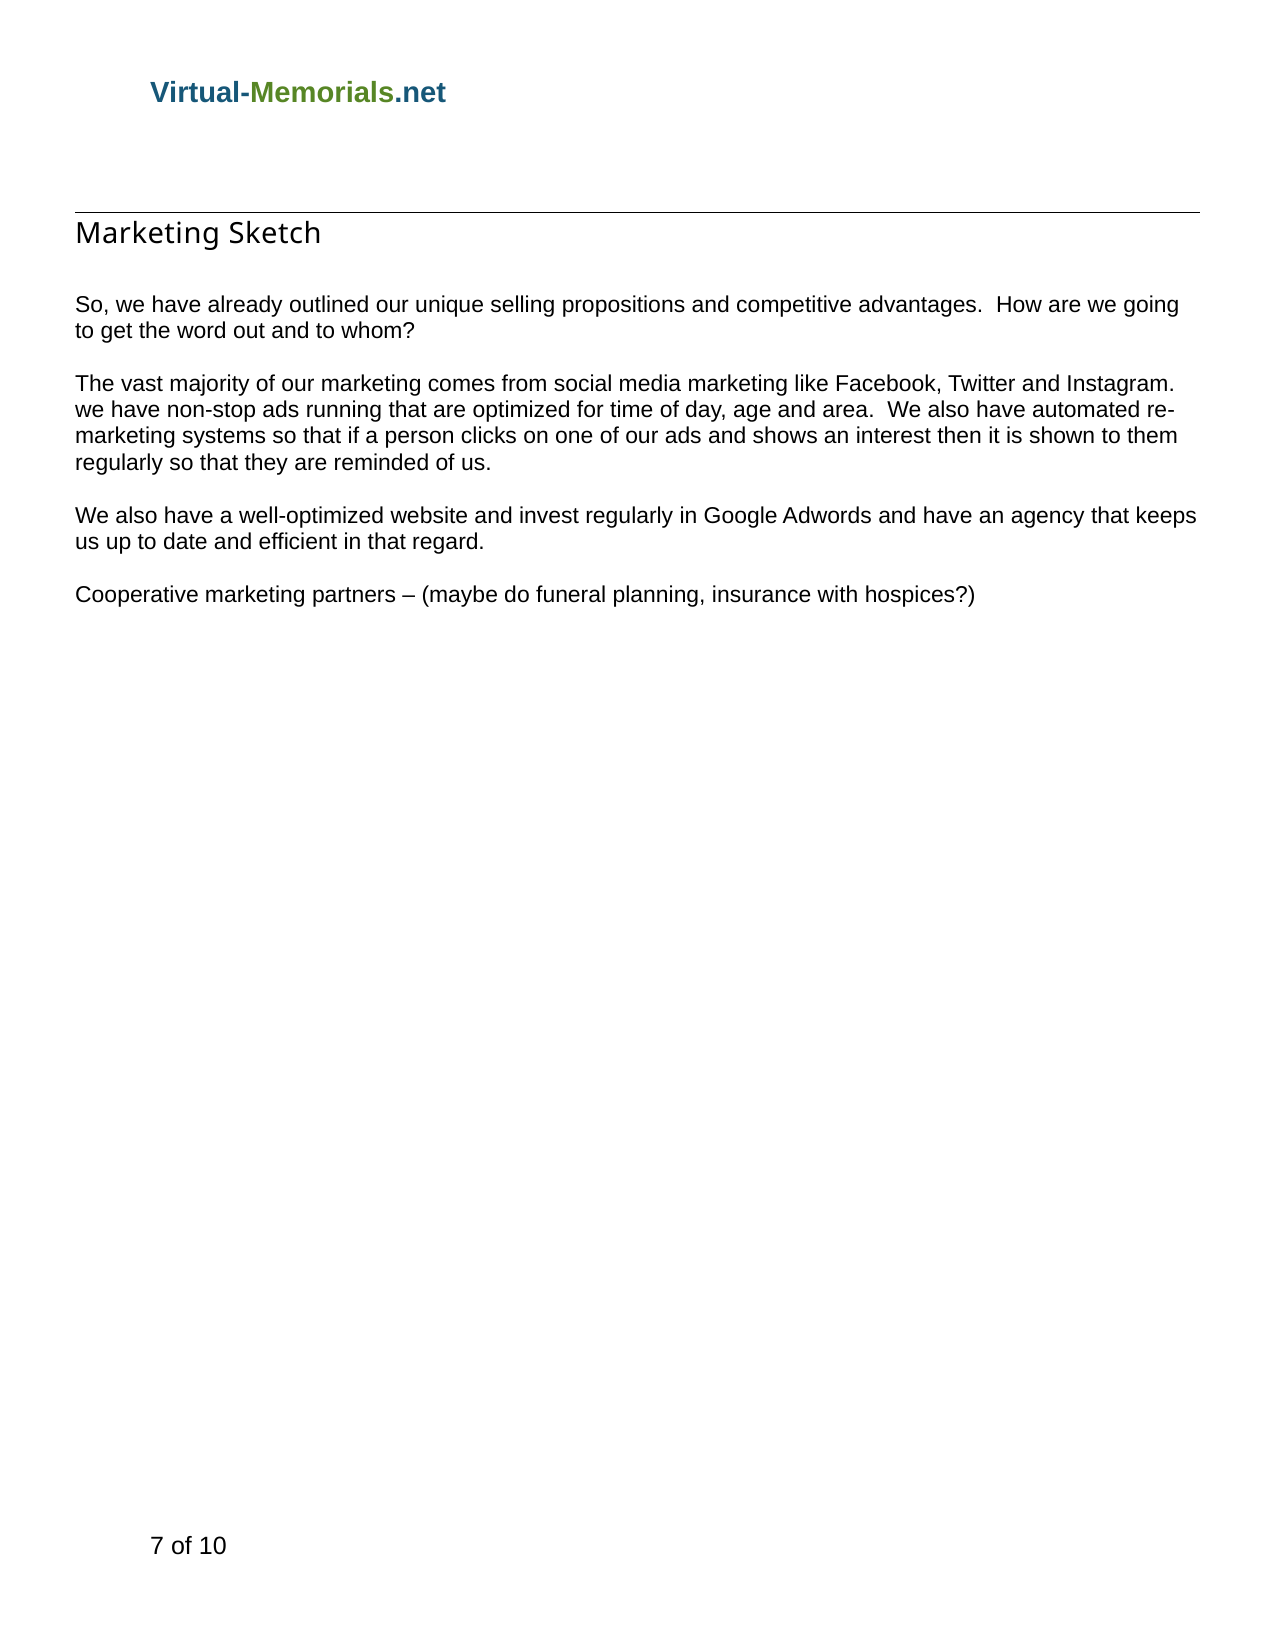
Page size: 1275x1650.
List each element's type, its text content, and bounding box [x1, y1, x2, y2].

text We also have a well-optimized website and invest regularly in Google Adwords and have an agency that keeps us up to date and efficient in that regard. [75, 502, 1200, 554]
text Cooperative marketing partners – (maybe do funeral planning, insurance with hospices?) [75, 581, 1200, 607]
text we have non-stop ads running that are optimized for time of day, age and area. We also have automated re-marketing systems so that if a person clicks on one of our ads and shows an interest then it is shown to them regularly so that they are reminded of us. [75, 396, 1200, 475]
subtitle Marketing Sketch [75, 213, 1200, 252]
text So, we have already outlined our unique selling propositions and competitive advantages. How are we going to get the word out and to whom? [75, 291, 1200, 343]
text The vast majority of our marketing comes from social media marketing like Facebook, Twitter and Instagram. [75, 370, 1200, 396]
